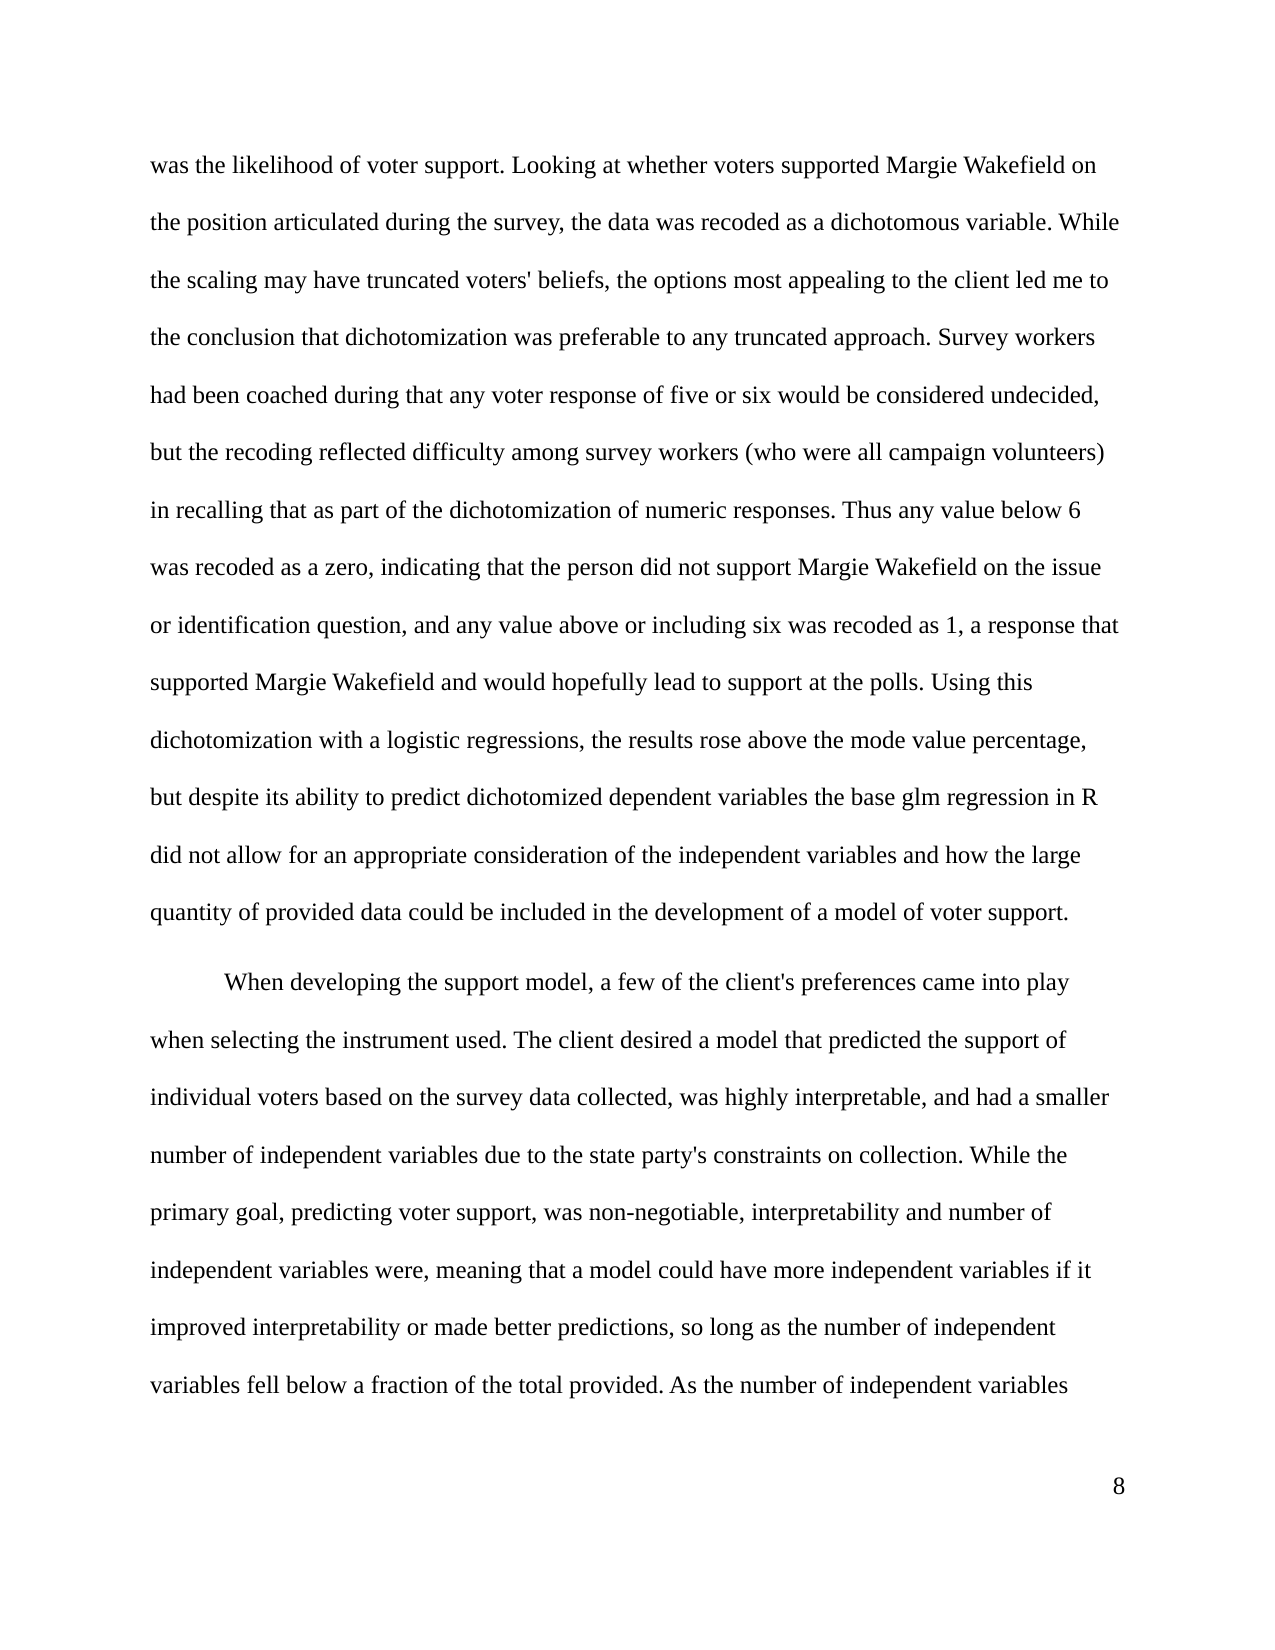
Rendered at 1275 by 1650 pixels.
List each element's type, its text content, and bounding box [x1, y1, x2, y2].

text was the likelihood of voter support. Looking at whether voters supported Margie Wakefield on the position articulated during the survey, the data was recoded as a dichotomous variable. While the scaling may have truncated voters' beliefs, the options most appealing to the client led me to the conclusion that dichotomization was preferable to any truncated approach. Survey workers had been coached during that any voter response of five or six would be considered undecided, but the recoding reflected difficulty among survey workers (who were all campaign volunteers) in recalling that as part of the dichotomization of numeric responses. Thus any value below 6 was recoded as a zero, indicating that the person did not support Margie Wakefield on the issue or identification question, and any value above or including six was recoded as 1, a response that supported Margie Wakefield and would hopefully lead to support at the polls. Using this dichotomization with a logistic regressions, the results rose above the mode value percentage, but despite its ability to predict dichotomized dependent variables the base glm regression in R did not allow for an appropriate consideration of the independent variables and how the large quantity of provided data could be included in the development of a model of voter support. [150, 150, 1125, 926]
text When developing the support model, a few of the client's preferences came into play when selecting the instrument used. The client desired a model that predicted the support of individual voters based on the survey data collected, was highly interpretable, and had a smaller number of independent variables due to the state party's constraints on collection. While the primary goal, predicting voter support, was non-negotiable, interpretability and number of independent variables were, meaning that a model could have more independent variables if it improved interpretability or made better predictions, so long as the number of independent variables fell below a fraction of the total provided. As the number of independent variables [150, 967, 1125, 1399]
